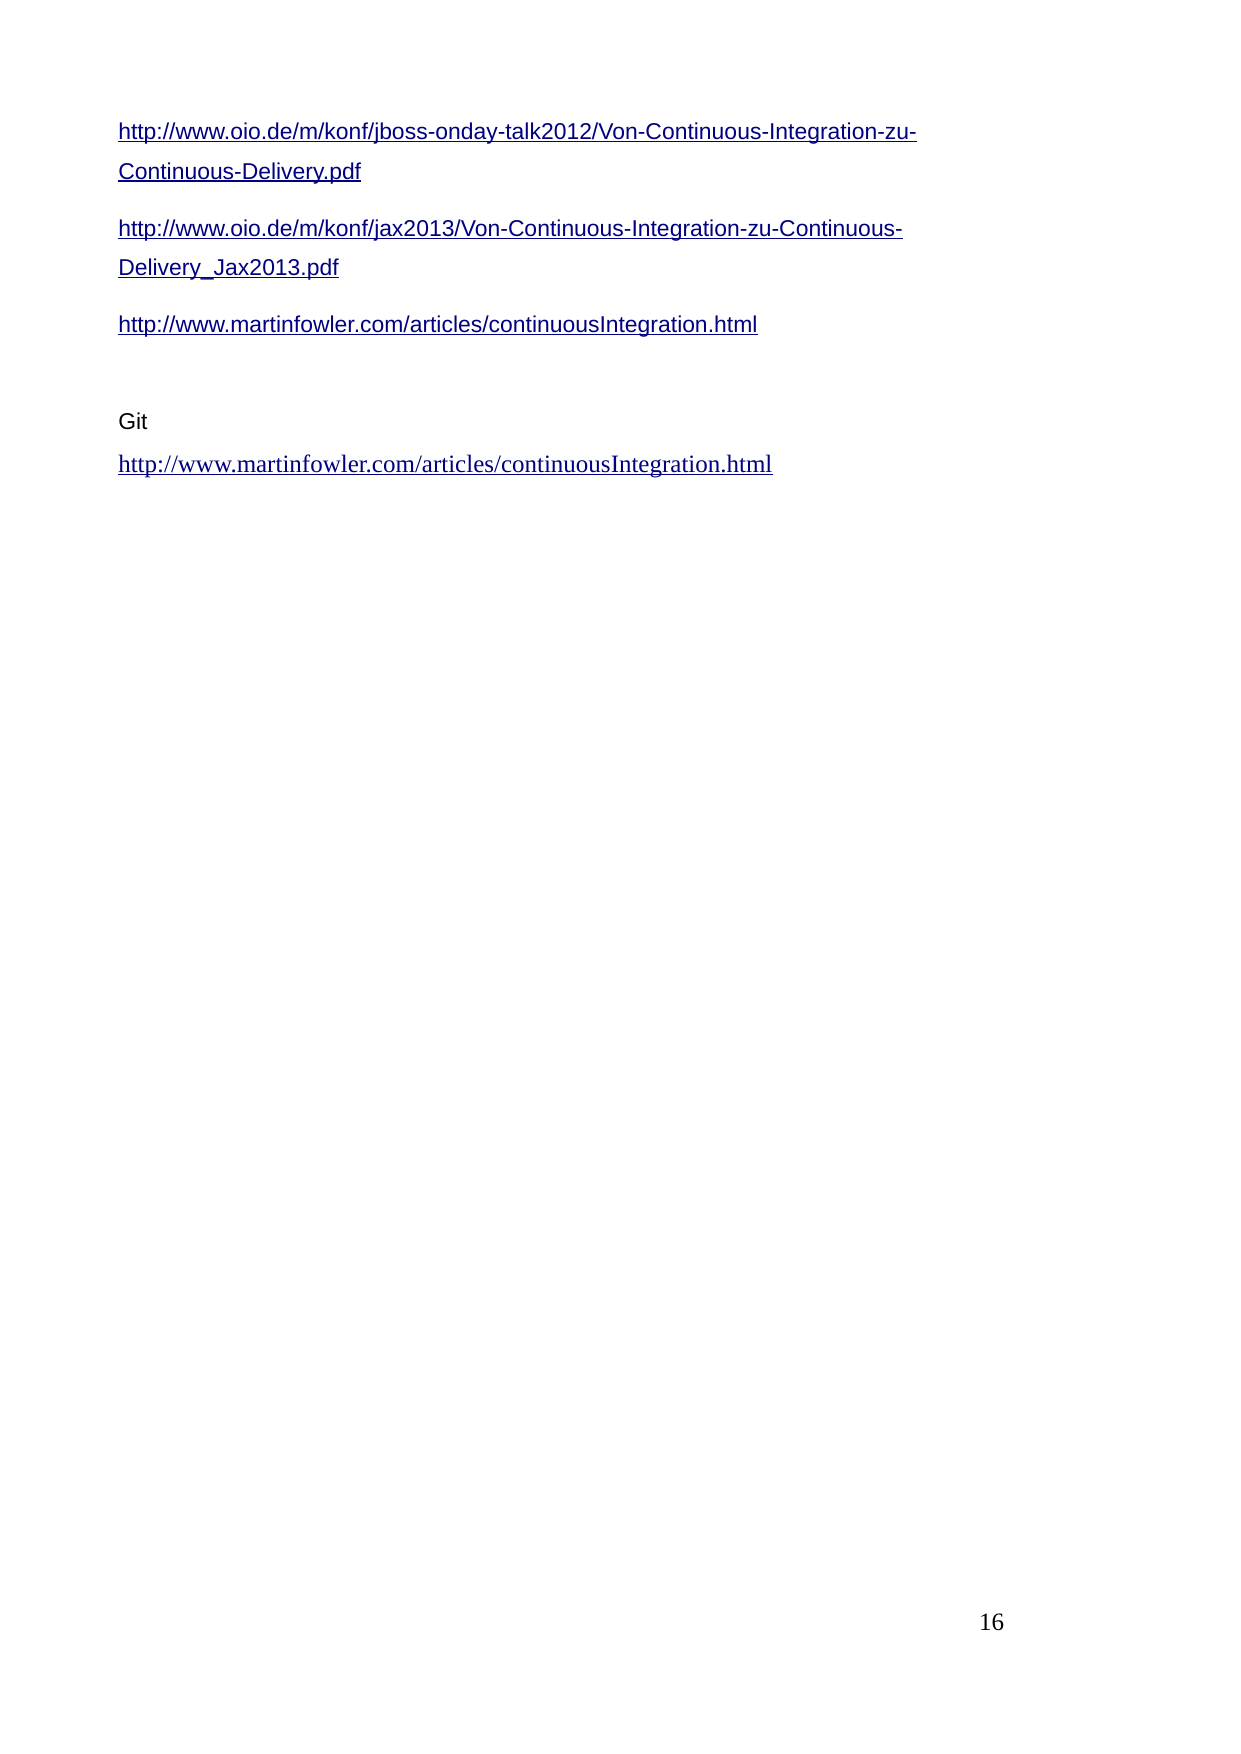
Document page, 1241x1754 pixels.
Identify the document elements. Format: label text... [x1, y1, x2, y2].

text Git http://www.martinfowler.com/articles/continuousIntegration.html [118, 369, 1004, 478]
text http://www.martinfowler.com/articles/continuousIntegration.html [118, 311, 1004, 338]
text http://www.oio.de/m/konf/jax2013/Von-Continuous-Integration-zu-Continuous-Delivery_Jax2013.pdf [118, 215, 1004, 281]
text http://www.oio.de/m/konf/jboss-onday-talk2012/Von-Continuous-Integration-zu-Continuous-Delivery.pdf [118, 118, 1004, 184]
